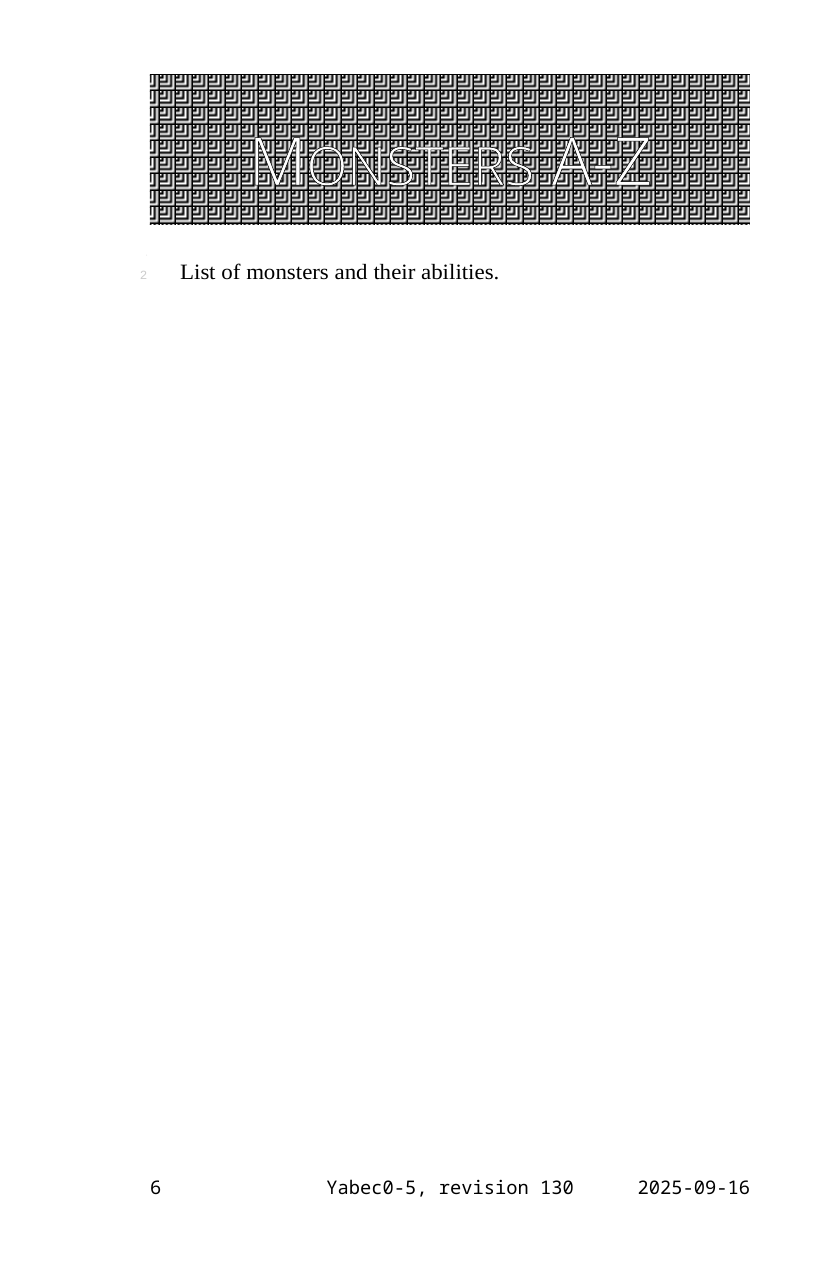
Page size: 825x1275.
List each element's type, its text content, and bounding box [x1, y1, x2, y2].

text List of monsters and their abilities. [150, 260, 750, 284]
picture [149, 74, 750, 225]
